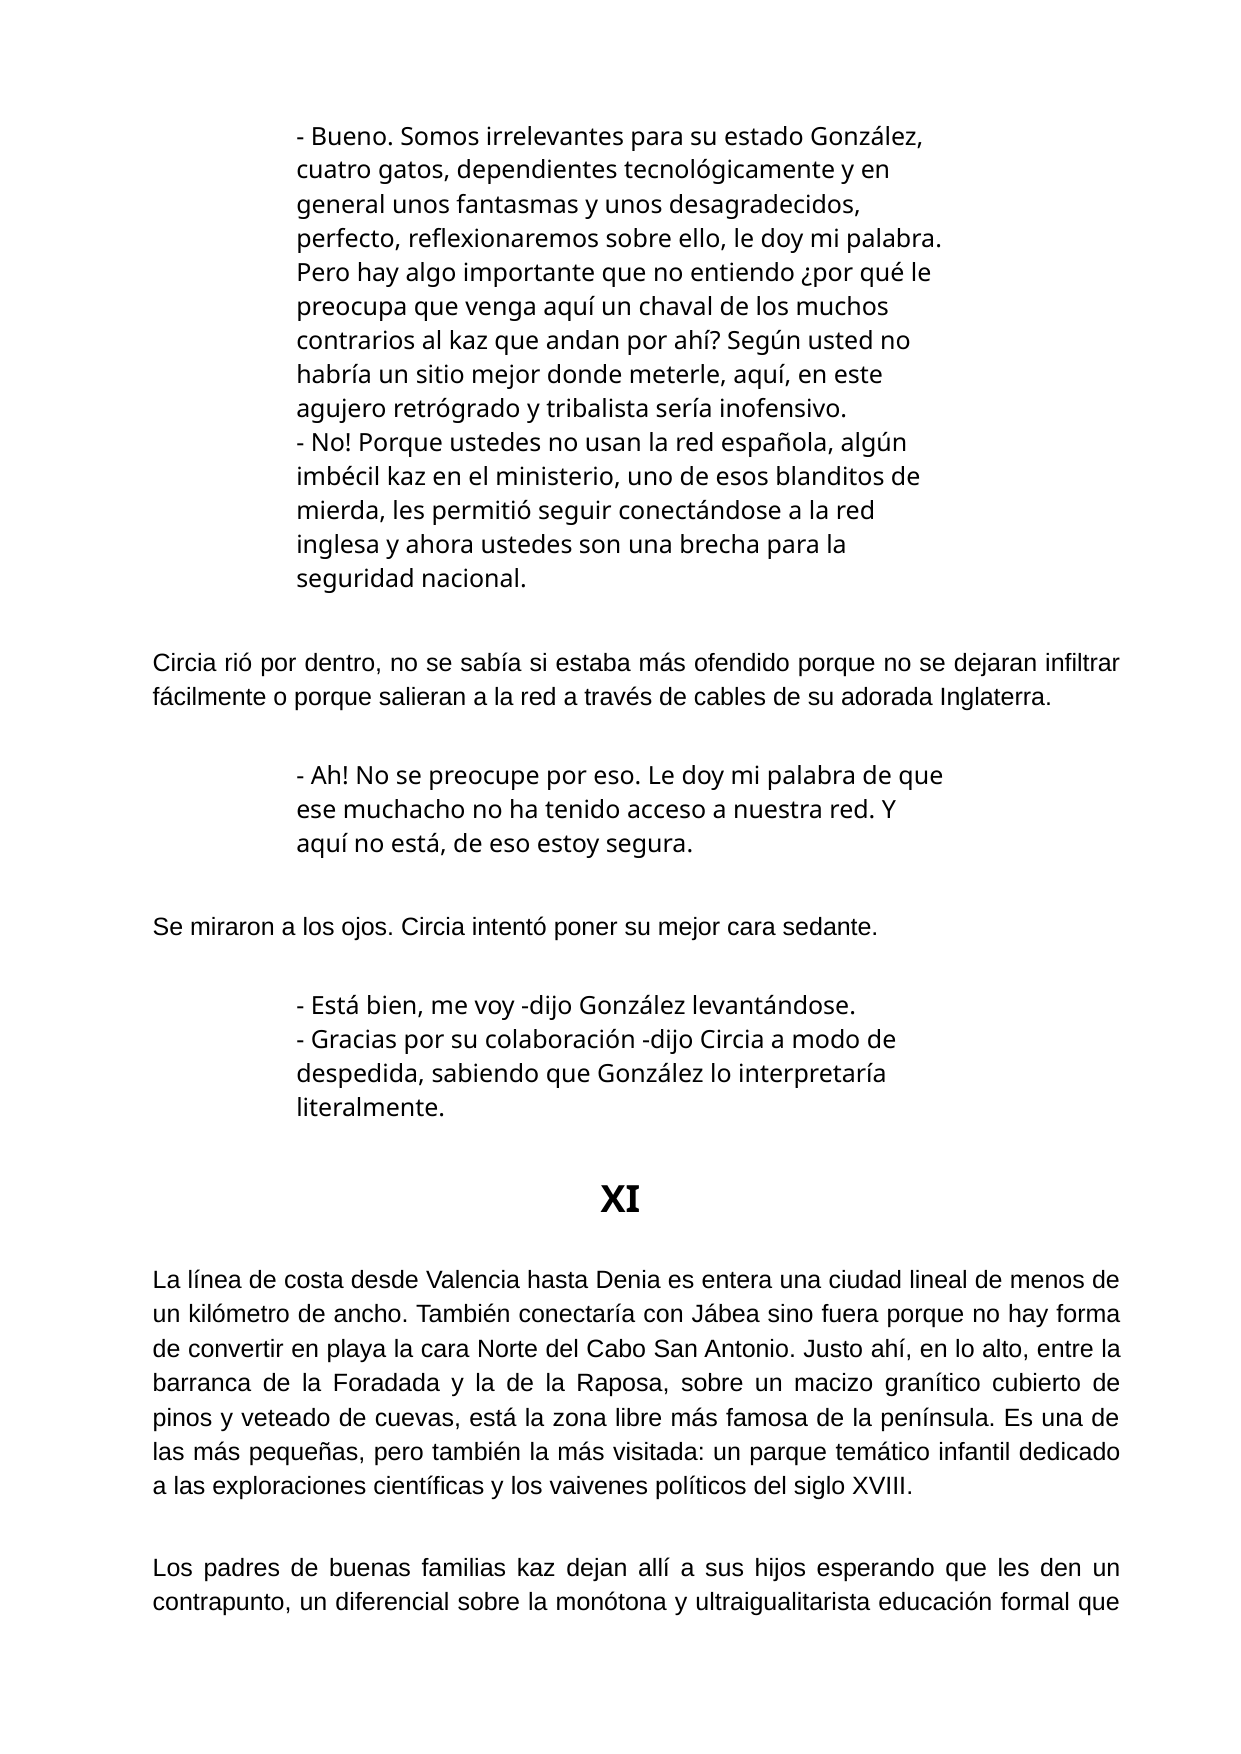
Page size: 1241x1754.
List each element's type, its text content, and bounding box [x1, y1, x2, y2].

text - Está bien, me voy -dijo González levantándose. - Gracias por su colaboración -dijo Circia a modo de despedida, sabiendo que González lo interpretaría literalmente. [296, 988, 944, 1124]
text La línea de costa desde Valencia hasta Denia es entera una ciudad lineal de menos de un kilómetro de ancho. También conectaría con Jábea sino fuera porque no hay forma de convertir en playa la cara Norte del Cabo San Antonio. Justo ahí, en lo alto, entre la barranca de la Foradada y la de la Raposa, sobre un macizo granítico cubierto de pinos y veteado de cuevas, está la zona libre más famosa de la península. Es una de las más pequeñas, pero también la más visitada: un parque temático infantil dedicado a las exploraciones científicas y los vaivenes políticos del siglo XVIII. [152, 1259, 1122, 1500]
text - Bueno. Somos irrelevantes para su estado González, cuatro gatos, dependientes tecnológicamente y en general unos fantasmas y unos desagradecidos, perfecto, reflexionaremos sobre ello, le doy mi palabra. Pero hay algo importante que no entiendo ¿por qué le preocupa que venga aquí un chaval de los muchos contrarios al kaz que andan por ahí? Según usted no habría un sitio mejor donde meterle, aquí, en este agujero retrógrado y tribalista sería inofensivo. - No! Porque ustedes no usan la red española, algún imbécil kaz en el ministerio, uno de esos blanditos de mierda, les permitió seguir conectándose a la red inglesa y ahora ustedes son una brecha para la seguridad nacional. [296, 118, 944, 595]
text - Ah! No se preocupe por eso. Le doy mi palabra de que ese muchacho no ha tenido acceso a nuestra red. Y aquí no está, de eso estoy segura. [296, 757, 944, 860]
subtitle XI [118, 1172, 1122, 1223]
text Los padres de buenas familias kaz dejan allí a sus hijos esperando que les den un contrapunto, un diferencial sobre la monótona y ultraigualitarista educación formal que [152, 1547, 1122, 1616]
text Circia rió por dentro, no se sabía si estaba más ofendido porque no se dejaran infiltrar fácilmente o porque salieran a la red a través de cables de su adorada Inglaterra. [152, 642, 1122, 711]
text Se miraron a los ojos. Circia intentó poner su mejor cara sedante. [152, 907, 1122, 941]
